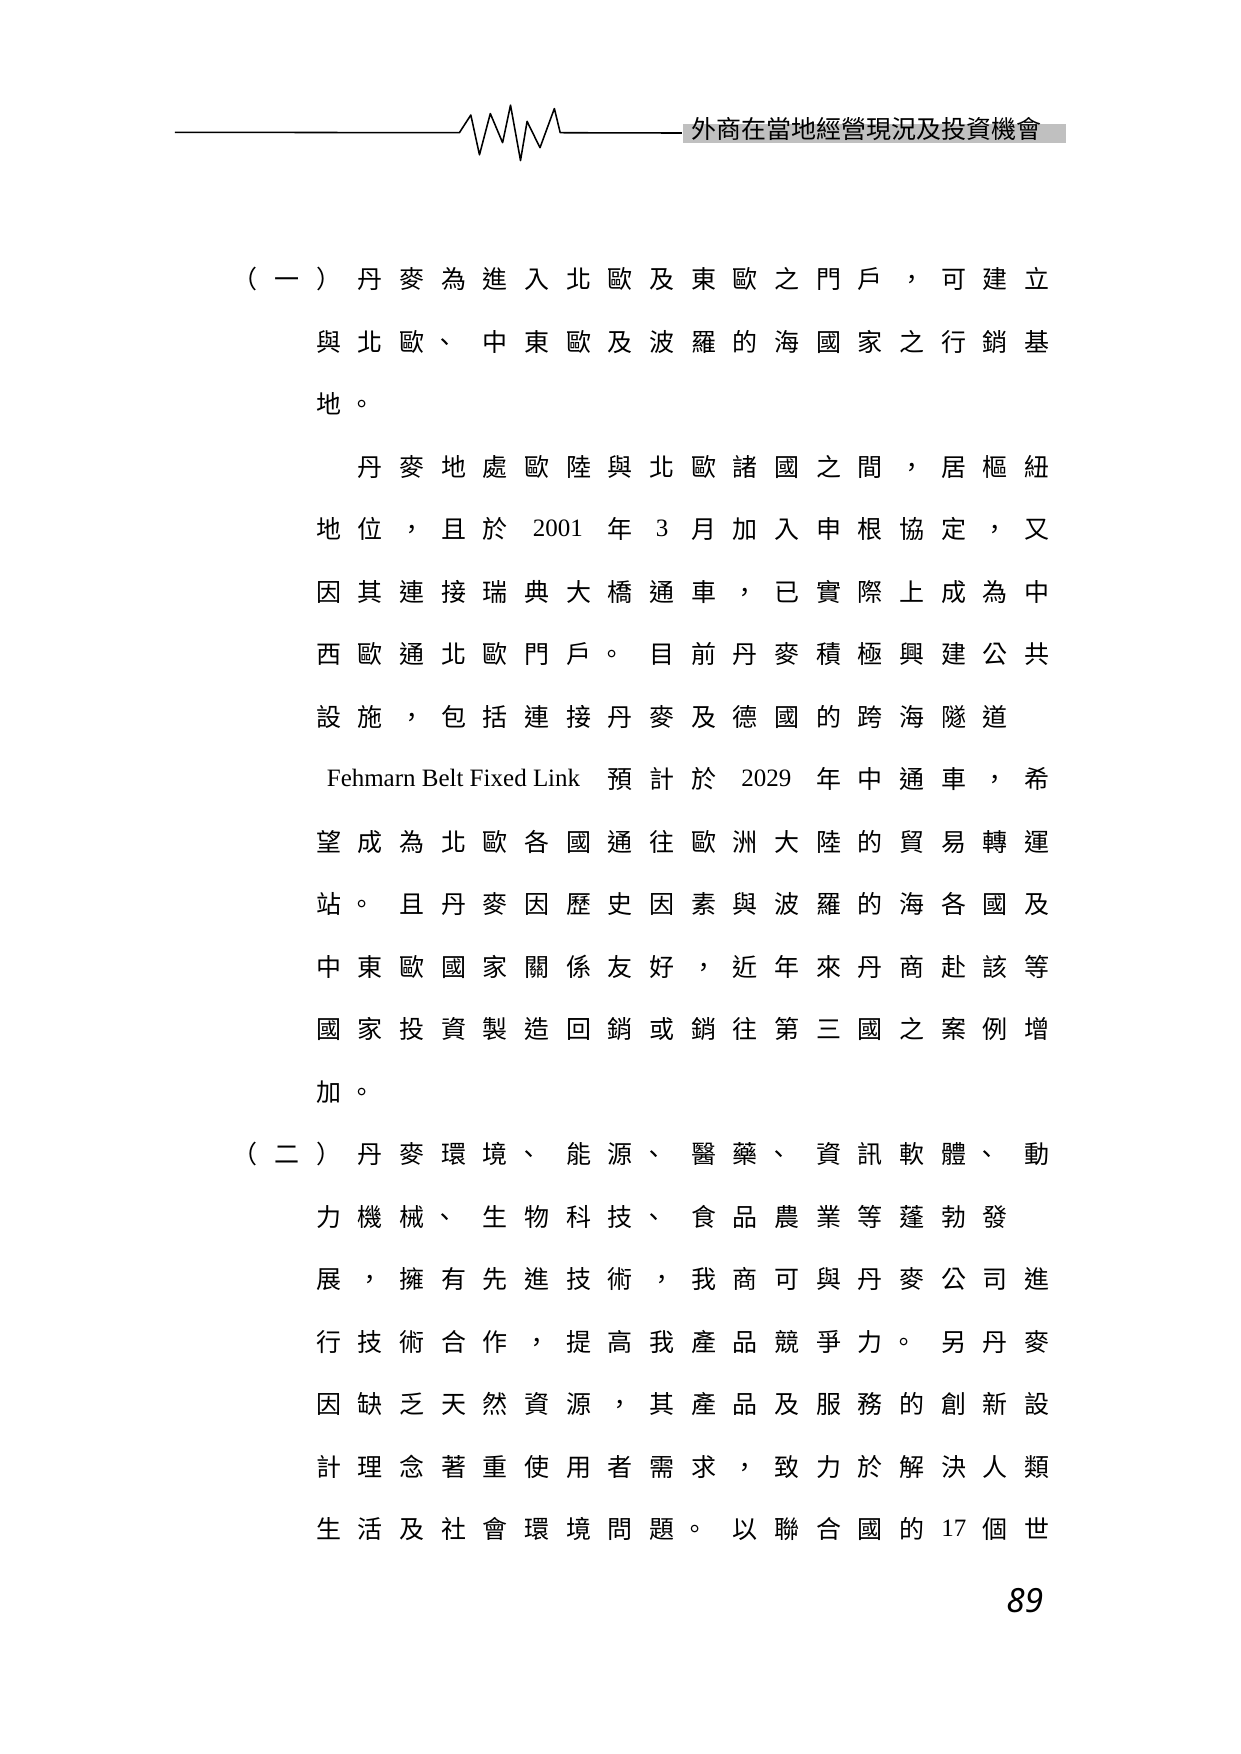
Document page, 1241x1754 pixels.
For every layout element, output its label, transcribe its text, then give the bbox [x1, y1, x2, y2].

text （一）丹麥為進入北歐及東歐之門戶，可建立與北歐、中東歐及波羅的海國家之行銷基地。 [207, 236, 1058, 424]
text 丹麥地處歐陸與北歐諸國之間，居樞紐地位，且於2001年3月加入申根協定，又因其連接瑞典大橋通車，已實際上成為中西歐通北歐門戶。目前丹麥積極興建公共設施，包括連接丹麥及德國的跨海隧道Fehmarn Belt Fixed Link預計於2029年中通車，希望成為北歐各國通往歐洲大陸的貿易轉運站。且丹麥因歷史因素與波羅的海各國及中東歐國家關係友好，近年來丹商赴該等國家投資製造回銷或銷往第三國之案例增加。 [281, 424, 1058, 1111]
text （二）丹麥環境、能源、醫藥、資訊軟體、動力機械、生物科技、食品農業等蓬勃發展，擁有先進技術，我商可與丹麥公司進行技術合作，提高我產品競爭力。另丹麥因缺乏天然資源，其產品及服務的創新設計理念著重使用者需求，致力於解決人類生活及社會環境問題。以聯合國的17個世 [207, 1111, 1058, 1549]
